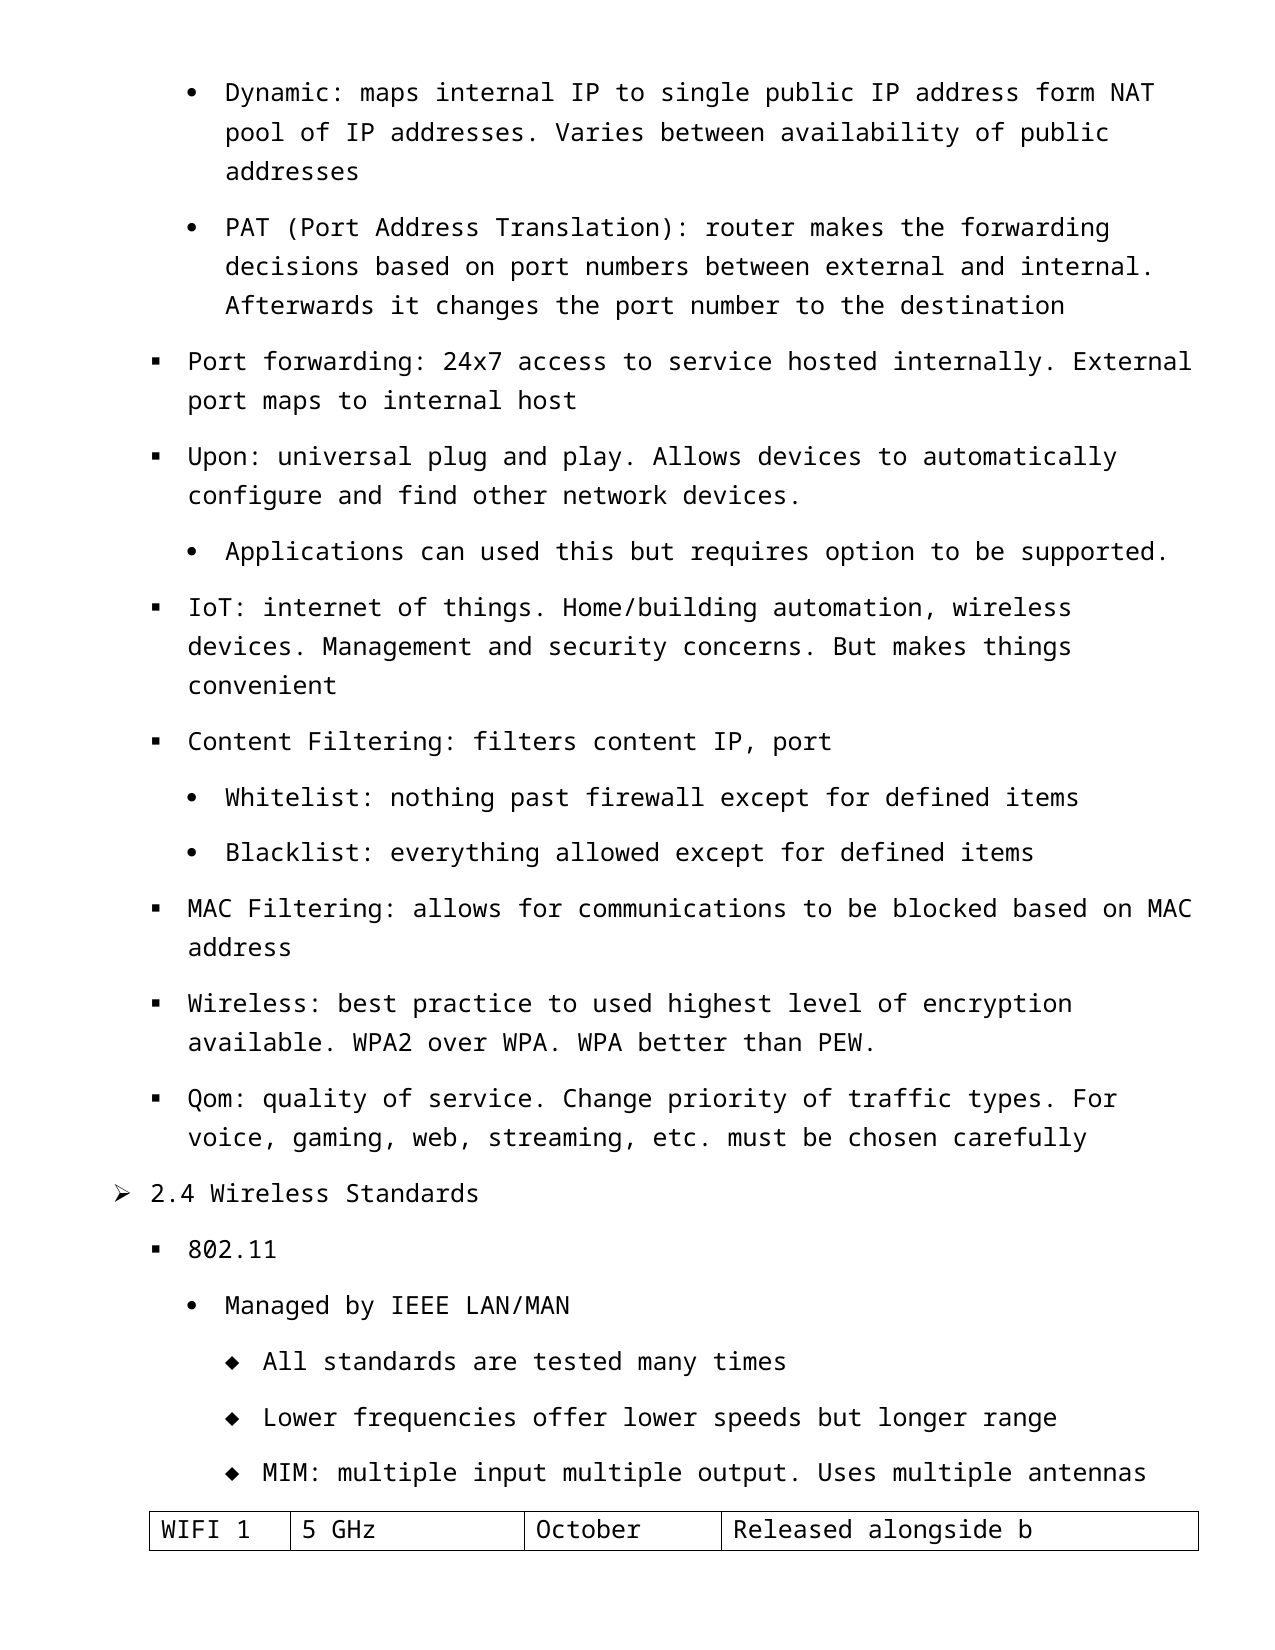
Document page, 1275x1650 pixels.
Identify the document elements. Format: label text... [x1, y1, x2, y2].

list PAT (Port Address Translation): router makes the forwarding decisions based on port numbers between external and internal. Afterwards it changes the port number to the destination [187, 209, 1200, 322]
list Upon: universal plug and play. Allows devices to automatically configure and find other network devices. [150, 438, 1200, 512]
list Wireless: best practice to used highest level of encryption available. WPA2 over WPA. WPA better than PEW. [150, 986, 1200, 1059]
list Qom: quality of service. Change priority of traffic types. For voice, gaming, web, streaming, etc. must be chosen carefully [150, 1081, 1200, 1154]
table_header 5 GHz [291, 1512, 524, 1550]
list Applications can used this but requires option to be supported. [187, 533, 1200, 567]
table_header Released alongside b [722, 1512, 1198, 1550]
list IoT: internet of things. Home/building automation, wireless devices. Management and security concerns. But makes things convenient [150, 589, 1200, 702]
list Managed by IEEE LAN/MAN [187, 1287, 1200, 1322]
list MAC Filtering: allows for communications to be blocked based on MAC address [150, 891, 1200, 964]
table_header WIFI 1 [150, 1512, 290, 1550]
list Blacklist: everything allowed except for defined items [187, 835, 1200, 869]
table_header October [525, 1512, 721, 1550]
list 802.11 [150, 1232, 1200, 1266]
list 2.4 Wireless Standards [112, 1176, 1200, 1210]
list Content Filtering: filters content IP, port [150, 723, 1200, 757]
list All standards are tested many times [225, 1343, 1200, 1377]
list Dynamic: maps internal IP to single public IP address form NAT pool of IP addresses. Varies between availability of public addresses [187, 75, 1200, 187]
list Whitelist: nothing past firewall except for defined items [187, 779, 1200, 813]
list Port forwarding: 24x7 access to service hosted internally. External port maps to internal host [150, 343, 1200, 417]
list Lower frequencies offer lower speeds but longer range [225, 1399, 1200, 1433]
list MIM: multiple input multiple output. Uses multiple antennas [225, 1455, 1200, 1489]
